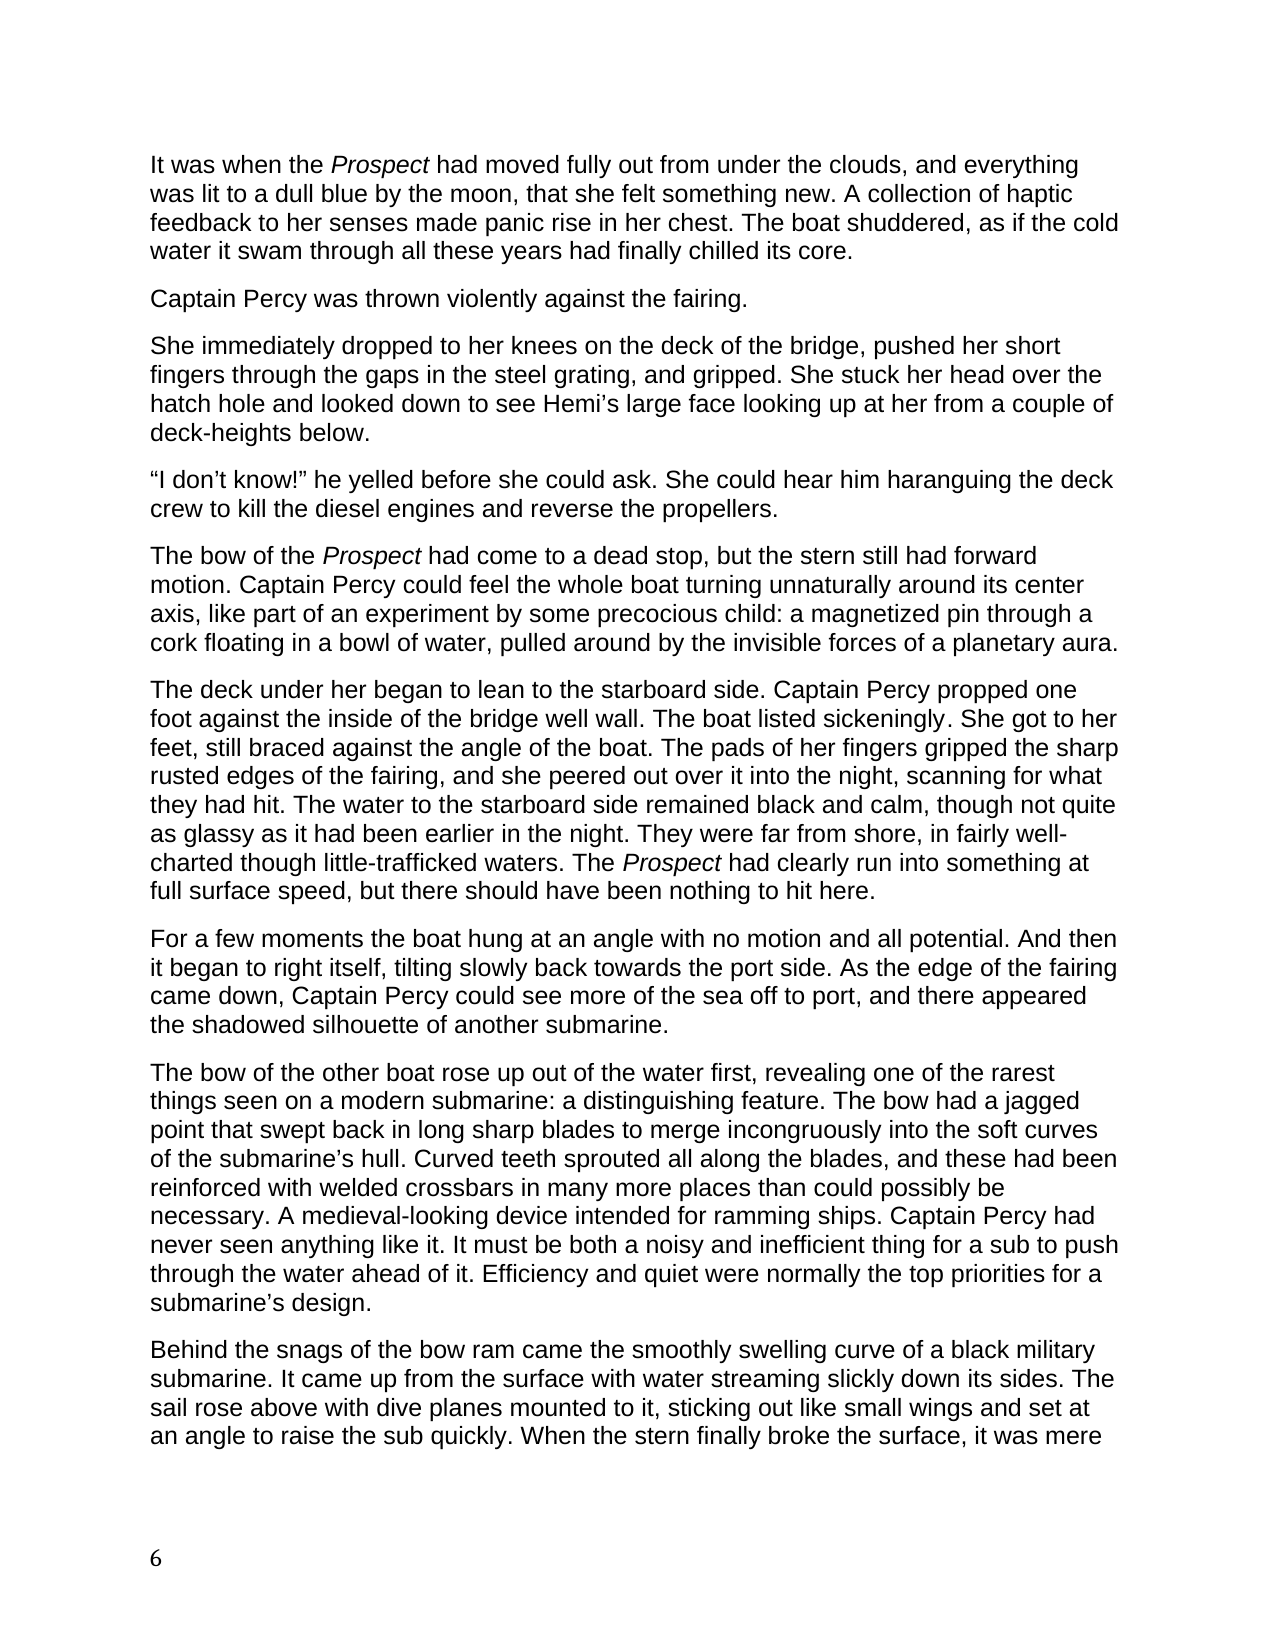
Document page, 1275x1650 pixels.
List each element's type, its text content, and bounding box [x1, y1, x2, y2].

text The bow of the other boat rose up out of the water first, revealing one of the rarest things seen on a modern submarine: a distinguishing feature. The bow had a jagged point that swept back in long sharp blades to merge incongruously into the soft curves of the submarine’s hull. Curved teeth sprouted all along the blades, and these had been reinforced with welded crossbars in many more places than could possibly be necessary. A medieval-looking device intended for ramming ships. Captain Percy had never seen anything like it. It must be both a noisy and inefficient thing for a sub to push through the water ahead of it. Efficiency and quiet were normally the top priorities for a submarine’s design. [150, 1057, 1125, 1316]
text Behind the snags of the bow ram came the smoothly swelling curve of a black military submarine. It came up from the surface with water streaming slickly down its sides. The sail rose above with dive planes mounted to it, sticking out like small wings and set at an angle to raise the sub quickly. When the stern finally broke the surface, it was mere [150, 1335, 1125, 1450]
text The bow of the Prospect had come to a dead stop, but the stern still had forward motion. Captain Percy could feel the whole boat turning unnaturally around its center axis, like part of an experiment by some precocious child: a magnetized pin through a cork floating in a bowl of water, pulled around by the invisible forces of a planetary aura. [150, 541, 1125, 656]
text For a few moments the boat hung at an angle with no motion and all potential. And then it began to right itself, tilting slowly back towards the port side. As the edge of the fairing came down, Captain Percy could see more of the sea off to port, and there appeared the shadowed silhouette of another submarine. [150, 924, 1125, 1039]
text She immediately dropped to her knees on the deck of the bridge, pushed her short fingers through the gaps in the steel grating, and gripped. She stuck her head over the hatch hole and looked down to see Hemi’s large face looking up at her from a couple of deck-heights below. [150, 331, 1125, 446]
text Captain Percy was thrown violently against the fairing. [150, 284, 1125, 312]
text The deck under her began to lean to the starboard side. Captain Percy propped one foot against the inside of the bridge well wall. The boat listed sickeningly. She got to her feet, still braced against the angle of the boat. The pads of her fingers gripped the sharp rusted edges of the fairing, and she peered out over it into the night, scanning for what they had hit. The water to the starboard side remained black and calm, though not quite as glassy as it had been earlier in the night. They were far from shore, in fairly well-charted though little-trafficked waters. The Prospect had clearly run into something at full surface speed, but there should have been nothing to hit here. [150, 675, 1125, 905]
text “I don’t know!” he yelled before she could ask. She could hear him haranguing the deck crew to kill the diesel engines and reverse the propellers. [150, 465, 1125, 522]
text It was when the Prospect had moved fully out from under the clouds, and everything was lit to a dull blue by the moon, that she felt something new. A collection of haptic feedback to her senses made panic rise in her chest. The boat shuddered, as if the cold water it swam through all these years had finally chilled its core. [150, 150, 1125, 265]
